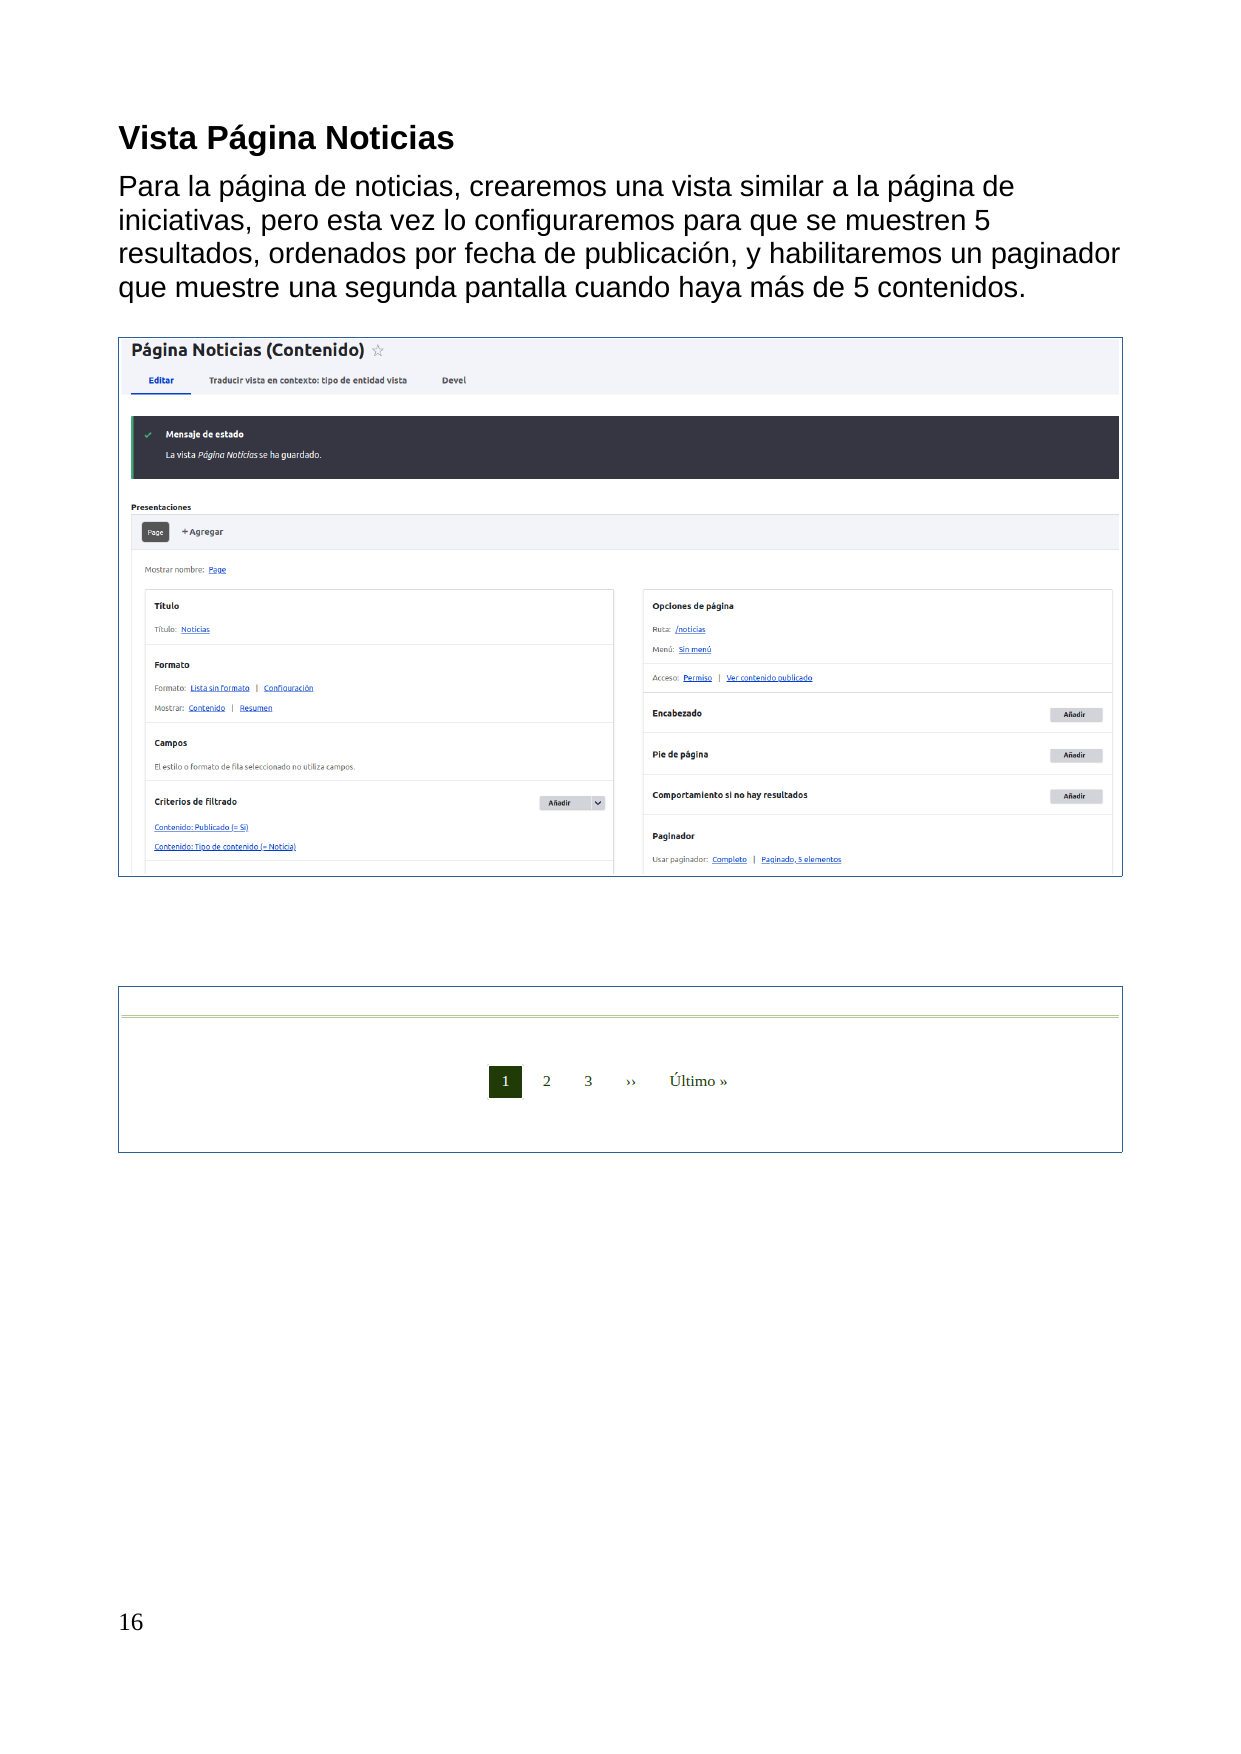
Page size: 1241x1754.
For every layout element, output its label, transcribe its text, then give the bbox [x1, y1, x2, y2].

text Para la página de noticias, crearemos una vista similar a la página de iniciativas, pero esta vez lo configuraremos para que se muestren 5 resultados, ordenados por fecha de publicación, y habilitaremos un paginador que muestre una segunda pantalla cuando haya más de 5 contenidos. [118, 169, 1122, 303]
subtitle Vista Página Noticias [118, 118, 1122, 157]
picture [121, 989, 1119, 1149]
picture [121, 339, 1119, 874]
